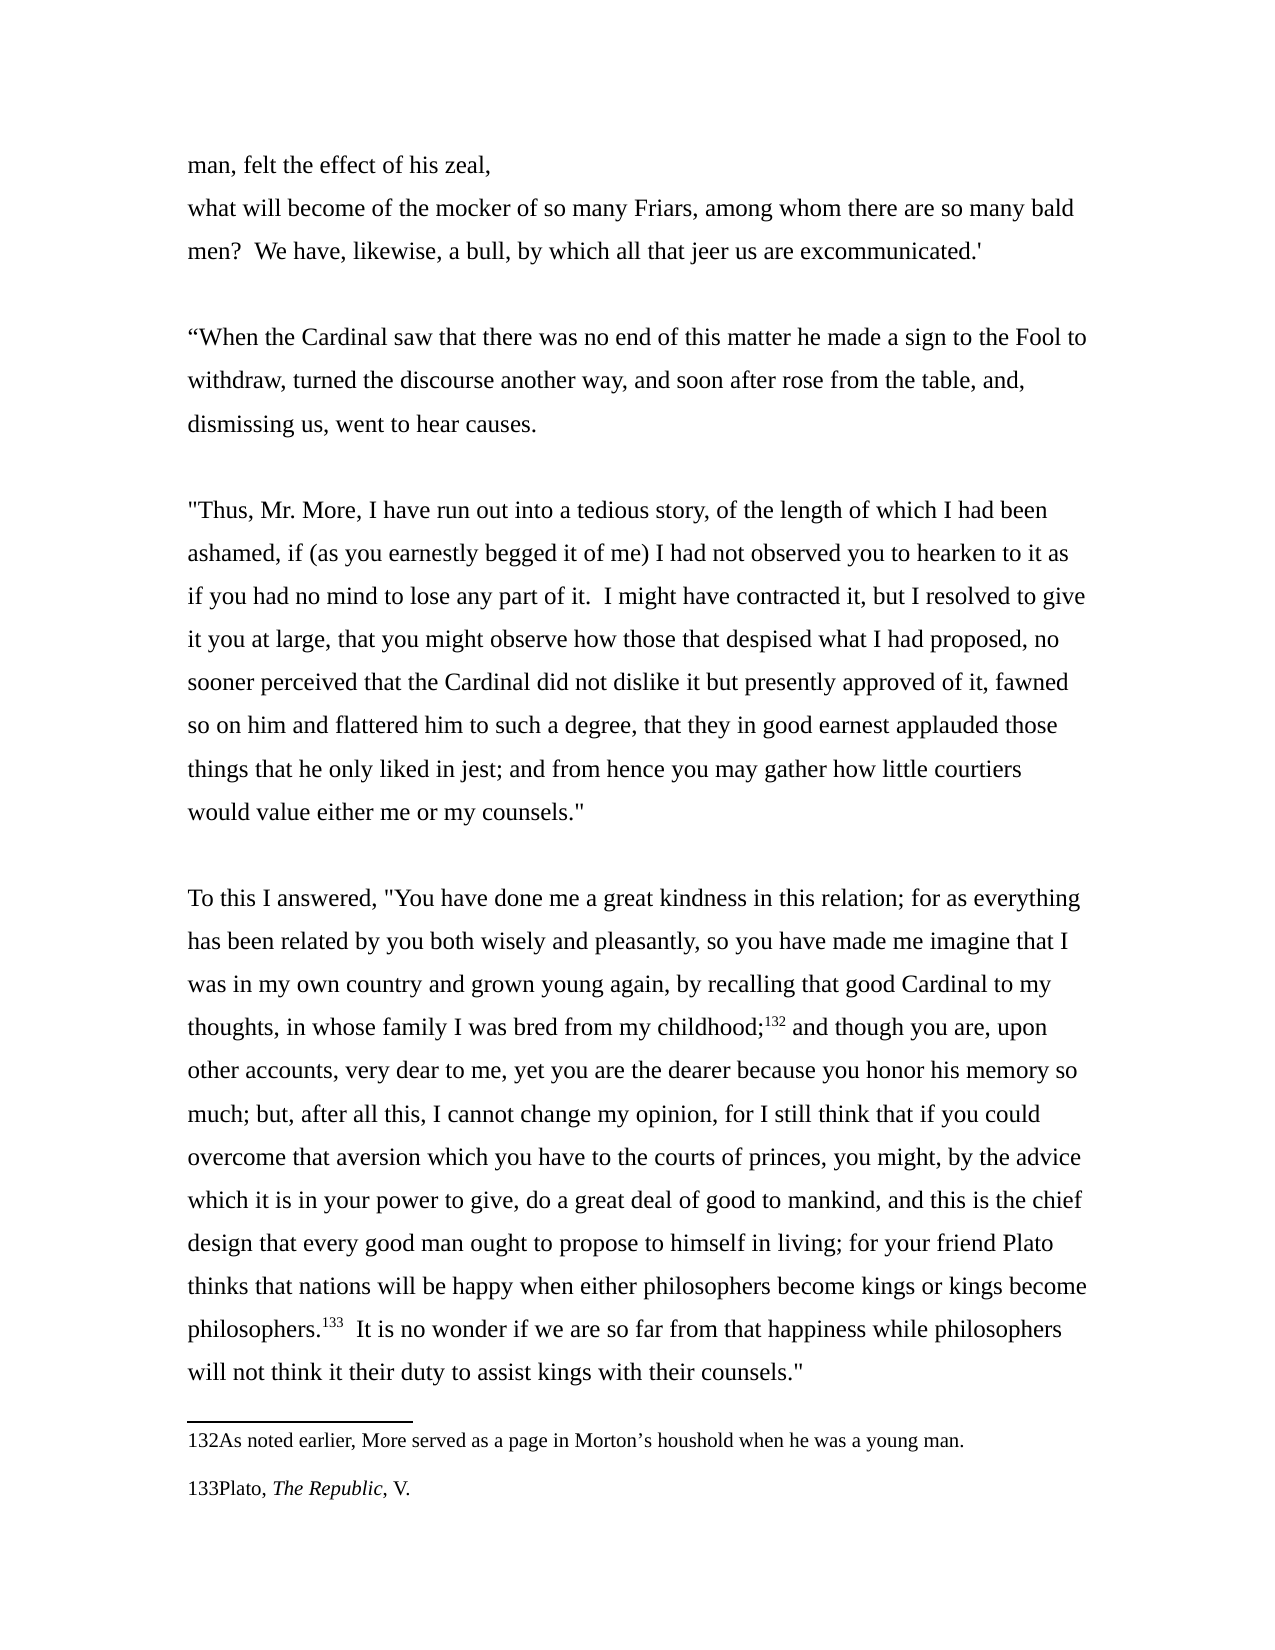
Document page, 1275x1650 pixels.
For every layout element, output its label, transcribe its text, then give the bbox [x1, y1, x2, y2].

text what will become of the mocker of so many Friars, among whom there are so many bald men? We have, likewise, a bull, by which all that jeer us are excommunicated.' [187, 193, 1087, 265]
text To this I answered, "You have done me a great kindness in this relation; for as everything has been related by you both wisely and pleasantly, so you have made me imagine that I was in my own country and grown young again, by recalling that good Cardinal to my thoughts, in whose family I was bred from my childhood; and though you are, upon other accounts, very dear to me, yet you are the dearer because you honor his memory so much; but, after all this, I cannot change my opinion, for I still think that if you could overcome that aversion which you have to the courts of princes, you might, by the advice which it is in your power to give, do a great deal of good to mankind, and this is the chief design that every good man ought to propose to himself in living; for your friend Plato thinks that nations will be happy when either philosophers become kings or kings become philosophers. It is no wonder if we are so far from that happiness while philosophers will not think it their duty to assist kings with their counsels." [187, 883, 1087, 1386]
text man, felt the effect of his zeal, [187, 150, 1087, 179]
text Plato, The Republic, V. [187, 1476, 1087, 1500]
text As noted earlier, More served as a page in Morton’s houshold when he was a young man. [187, 1428, 1087, 1452]
text “When the Cardinal saw that there was no end of this matter he made a sign to the Fool to withdraw, turned the discourse another way, and soon after rose from the table, and, dismissing us, went to hear causes. [187, 322, 1087, 437]
text "Thus, Mr. More, I have run out into a tedious story, of the length of which I had been ashamed, if (as you earnestly begged it of me) I had not observed you to hearken to it as if you had no mind to lose any part of it. I might have contracted it, but I resolved to give it you at large, that you might observe how those that despised what I had proposed, no sooner perceived that the Cardinal did not dislike it but presently approved of it, fawned so on him and flattered him to such a degree, that they in good earnest applauded those things that he only liked in jest; and from hence you may gather how little courtiers would value either me or my counsels." [187, 495, 1087, 826]
